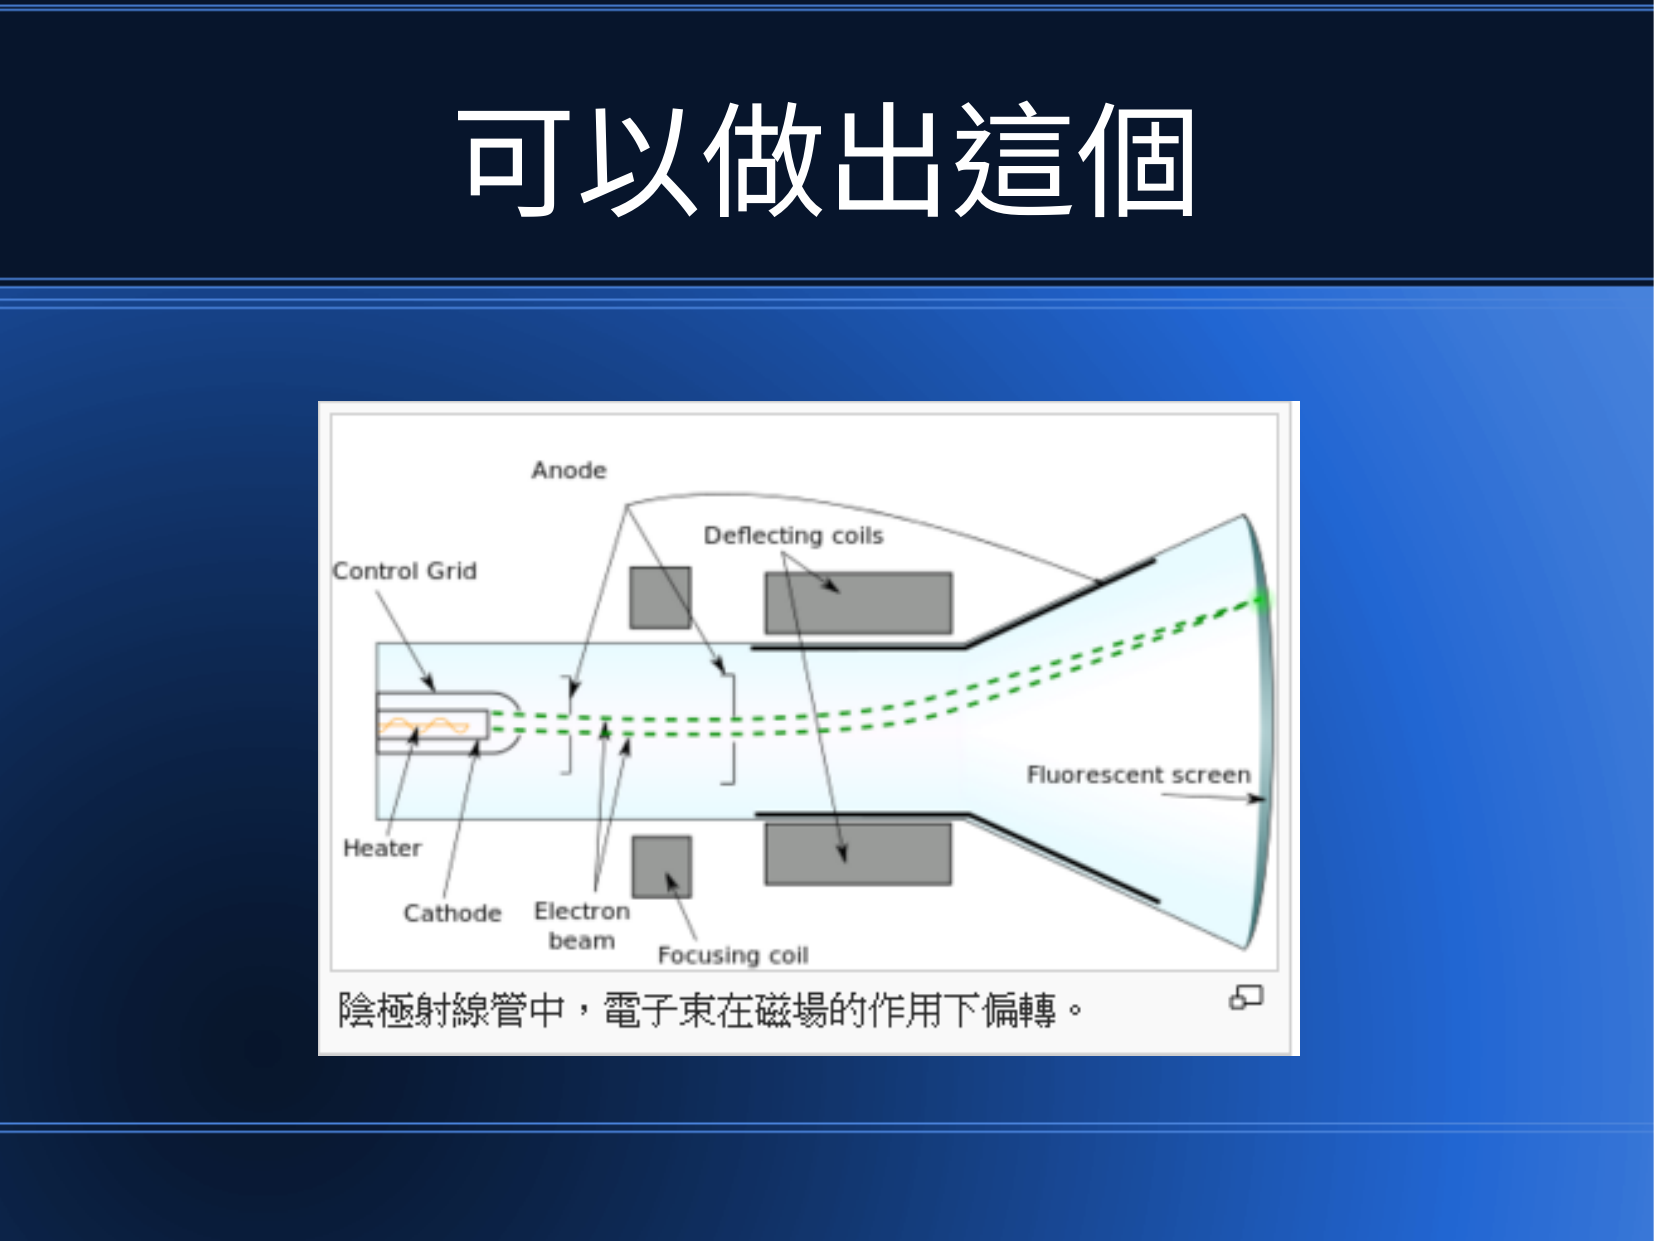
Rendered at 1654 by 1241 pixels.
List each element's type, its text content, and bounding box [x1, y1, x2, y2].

title 可以做出這個 [82, 49, 1571, 257]
picture [0, 0, 1654, 1241]
